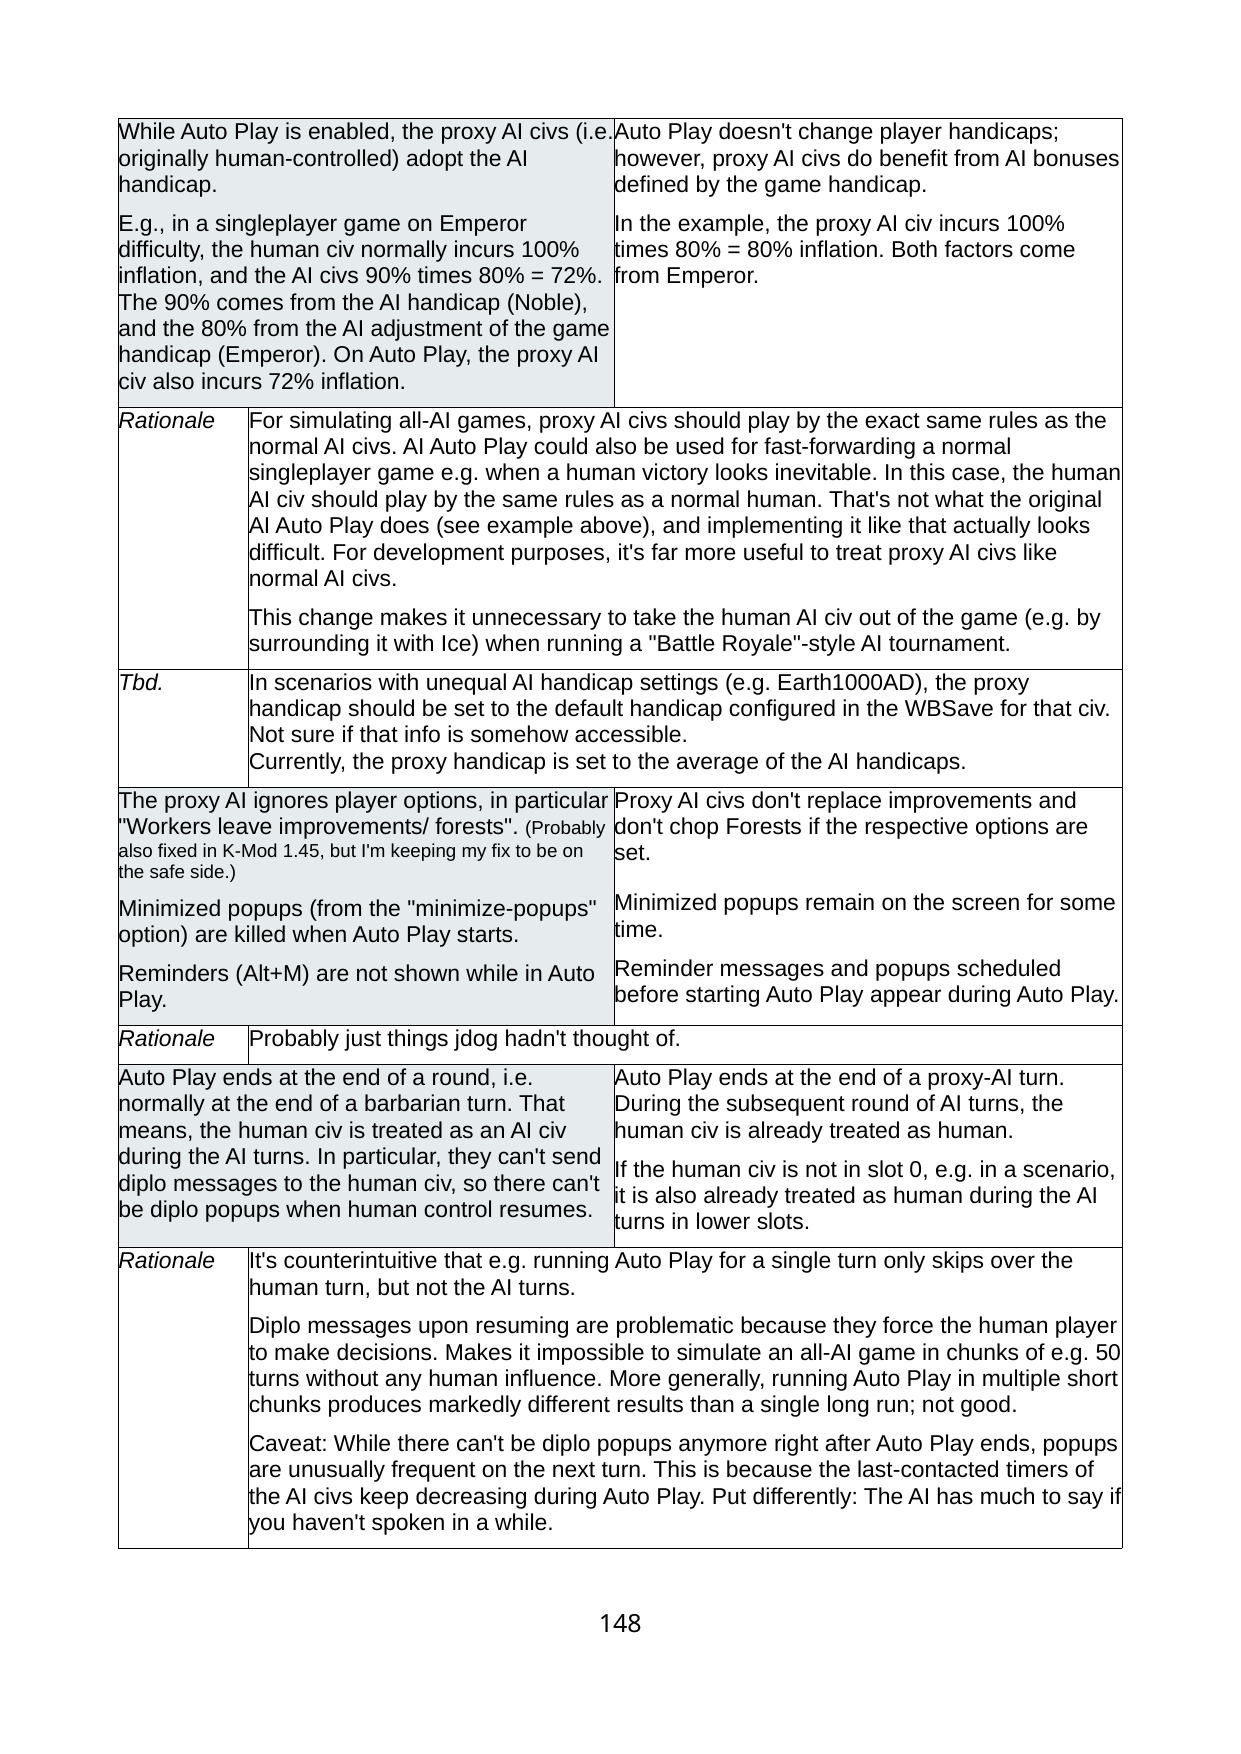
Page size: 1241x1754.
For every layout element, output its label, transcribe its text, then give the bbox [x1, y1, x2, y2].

table_cell Rationale [119, 408, 248, 669]
table_cell Auto Play doesn't change player handicaps; however, proxy AI civs do benefit from AI bonuses defined by the game handicap. In the example, the proxy AI civ incurs 100% times 80% = 80% inflation. Both factors come from Emperor. [615, 119, 1122, 407]
table_cell Auto Play ends at the end of a proxy-AI turn. During the subsequent round of AI turns, the human civ is already treated as human. If the human civ is not in slot 0, e.g. in a scenario, it is also already treated as human during the AI turns in lower slots. [615, 1065, 1122, 1247]
table_cell Rationale [119, 1026, 248, 1064]
table_cell Probably just things jdog hadn't thought of. [249, 1026, 1122, 1064]
table_cell It's counterintuitive that e.g. running Auto Play for a single turn only skips over the human turn, but not the AI turns. Diplo messages upon resuming are problematic because they force the human player to make decisions. Makes it impossible to simulate an all-AI game in chunks of e.g. 50 turns without any human influence. More generally, running Auto Play in multiple short chunks produces markedly different results than a single long run; not good. Caveat: While there can't be diplo popups anymore right after Auto Play ends, popups are unusually frequent on the next turn. This is because the last-contacted timers of the AI civs keep decreasing during Auto Play. Put differently: The AI has much to say if you haven't spoken in a while. [249, 1248, 1122, 1548]
table_cell Rationale [119, 1248, 248, 1548]
table_cell For simulating all-AI games, proxy AI civs should play by the exact same rules as the normal AI civs. AI Auto Play could also be used for fast-forwarding a normal singleplayer game e.g. when a human victory looks inevitable. In this case, the human AI civ should play by the same rules as a normal human. That's not what the original AI Auto Play does (see example above), and implementing it like that actually looks difficult. For development purposes, it's far more useful to treat proxy AI civs like normal AI civs. This change makes it unnecessary to take the human AI civ out of the game (e.g. by surrounding it with Ice) when running a "Battle Royale"-style AI tournament. [249, 408, 1122, 669]
table_cell In scenarios with unequal AI handicap settings (e.g. Earth1000AD), the proxy handicap should be set to the default handicap configured in the WBSave for that civ. Not sure if that info is somehow accessible. Currently, the proxy handicap is set to the average of the AI handicaps. [249, 670, 1122, 787]
table_cell The proxy AI ignores player options, in particular "Workers leave improvements/ forests". (Probably also fixed in K-Mod 1.45, but I'm keeping my fix to be on the safe side.) Minimized popups (from the "minimize-popups" option) are killed when Auto Play starts. Reminders (Alt+M) are not shown while in Auto Play. [119, 788, 614, 1025]
table_cell Auto Play ends at the end of a round, i.e. normally at the end of a barbarian turn. That means, the human civ is treated as an AI civ during the AI turns. In particular, they can't send diplo messages to the human civ, so there can't be diplo popups when human control resumes. [119, 1065, 614, 1247]
table_cell Tbd. [119, 670, 248, 787]
table_cell While Auto Play is enabled, the proxy AI civs (i.e. originally human-controlled) adopt the AI handicap. E.g., in a singleplayer game on Emperor difficulty, the human civ normally incurs 100% inflation, and the AI civs 90% times 80% = 72%. The 90% comes from the AI handicap (Noble), and the 80% from the AI adjustment of the game handicap (Emperor). On Auto Play, the proxy AI civ also incurs 72% inflation. [119, 119, 614, 407]
table_cell Proxy AI civs don't replace improvements and don't chop Forests if the respective options are set. Minimized popups remain on the screen for some time. Reminder messages and popups scheduled before starting Auto Play appear during Auto Play. [615, 788, 1122, 1025]
